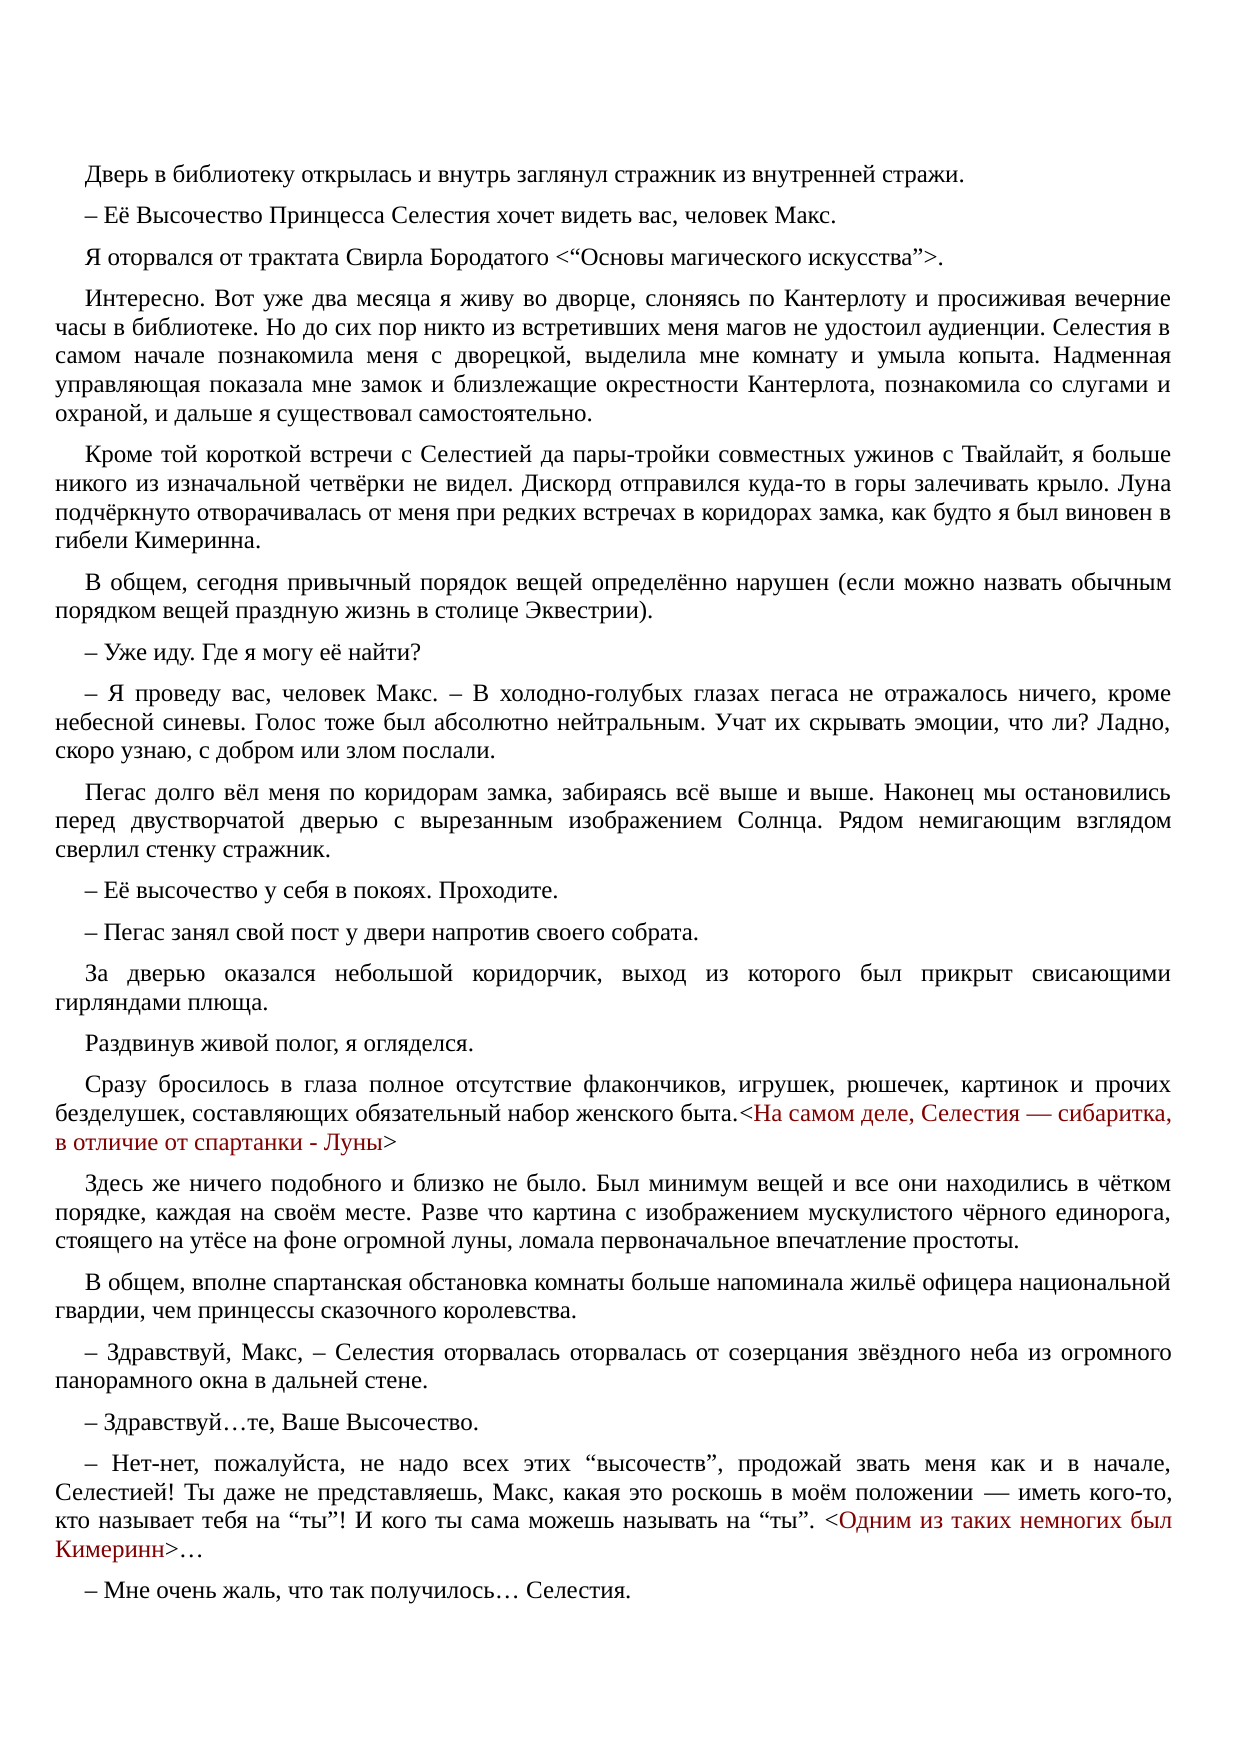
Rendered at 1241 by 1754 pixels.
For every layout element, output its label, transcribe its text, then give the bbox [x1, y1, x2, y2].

text В общем, сегодня привычный порядок вещей определённо нарушен (если можно назвать обычным порядком вещей праздную жизнь в столице Эквестрии). [55, 567, 1172, 624]
text Я оторвался от трактата Свирла Бородатого <“Основы магического искусства”>. [55, 242, 1172, 271]
text Здесь же ничего подобного и близко не было. Был минимум вещей и все они находились в чётком порядке, каждая на своём месте. Разве что картина с изображением мускулистого чёрного единорога, стоящего на утёсе на фоне огромной луны, ломала первоначальное впечатление простоты. [55, 1168, 1172, 1254]
text – Её Высочество Принцесса Селестия хочет видеть вас, человек Макс. [55, 201, 1172, 229]
text – Нет-нет, пожалуйста, не надо всех этих “высочеств”, продожай звать меня как и в начале, Селестией! Ты даже не представляешь, Макс, какая это роскошь в моём положении — иметь кого-то, кто называет тебя на “ты”! И кого ты сама можешь называть на “ты”. <Одним из таких немногих был Кимеринн>… [55, 1448, 1172, 1563]
text – Уже иду. Где я могу её найти? [55, 637, 1172, 666]
text Кроме той короткой встречи с Селестией да пары-тройки совместных ужинов с Твайлайт, я больше никого из изначальной четвёрки не видел. Дискорд отправился куда-то в горы залечивать крыло. Луна подчёркнуто отворачивалась от меня при редких встречах в коридорах замка, как будто я был виновен в гибели Кимеринна. [55, 439, 1172, 554]
text Раздвинув живой полог, я огляделся. [55, 1028, 1172, 1057]
text – Мне очень жаль, что так получилось… Селестия. [55, 1576, 1172, 1604]
text – Здравствуй…те, Ваше Высочество. [55, 1407, 1172, 1436]
text Интересно. Вот уже два месяца я живу во дворце, слоняясь по Кантерлоту и просиживая вечерние часы в библиотеке. Но до сих пор никто из встретивших меня магов не удостоил аудиенции. Селестия в самом начале познакомила меня с дворецкой, выделила мне комнату и умыла копыта. Надменная управляющая показала мне замок и близлежащие окрестности Кантерлота, познакомила со слугами и охраной, и дальше я существовал самостоятельно. [55, 283, 1172, 427]
text Дверь в библиотеку открылась и внутрь заглянул стражник из внутренней стражи. [55, 159, 1172, 188]
text В общем, вполне спартанская обстановка комнаты больше напоминала жильё офицера национальной гвардии, чем принцессы сказочного королевства. [55, 1267, 1172, 1324]
text За дверью оказался небольшой коридорчик, выход из которого был прикрыт свисающими гирляндами плюща. [55, 958, 1172, 1016]
text – Пегас занял свой пост у двери напротив своего собрата. [55, 917, 1172, 946]
text – Её высочество у себя в покоях. Проходите. [55, 876, 1172, 904]
text Пегас долго вёл меня по коридорам замка, забираясь всё выше и выше. Наконец мы остановились перед двустворчатой дверью с вырезанным изображением Солнца. Рядом немигающим взглядом сверлил стенку стражник. [55, 777, 1172, 863]
text – Я проведу вас, человек Макс. – В холодно-голубых глазах пегаса не отражалось ничего, кроме небесной синевы. Голос тоже был абсолютно нейтральным. Учат их скрывать эмоции, что ли? Ладно, скоро узнаю, с добром или злом послали. [55, 678, 1172, 764]
text – Здравствуй, Макс, – Селестия оторвалась оторвалась от созерцания звёздного неба из огромного панорамного окна в дальней стене. [55, 1337, 1172, 1394]
text Сразу бросилось в глаза полное отсутствие флакончиков, игрушек, рюшечек, картинок и прочих безделушек, составляющих обязательный набор женского быта.<На самом деле, Селестия — сибаритка, в отличие от спартанки - Луны> [55, 1069, 1172, 1156]
